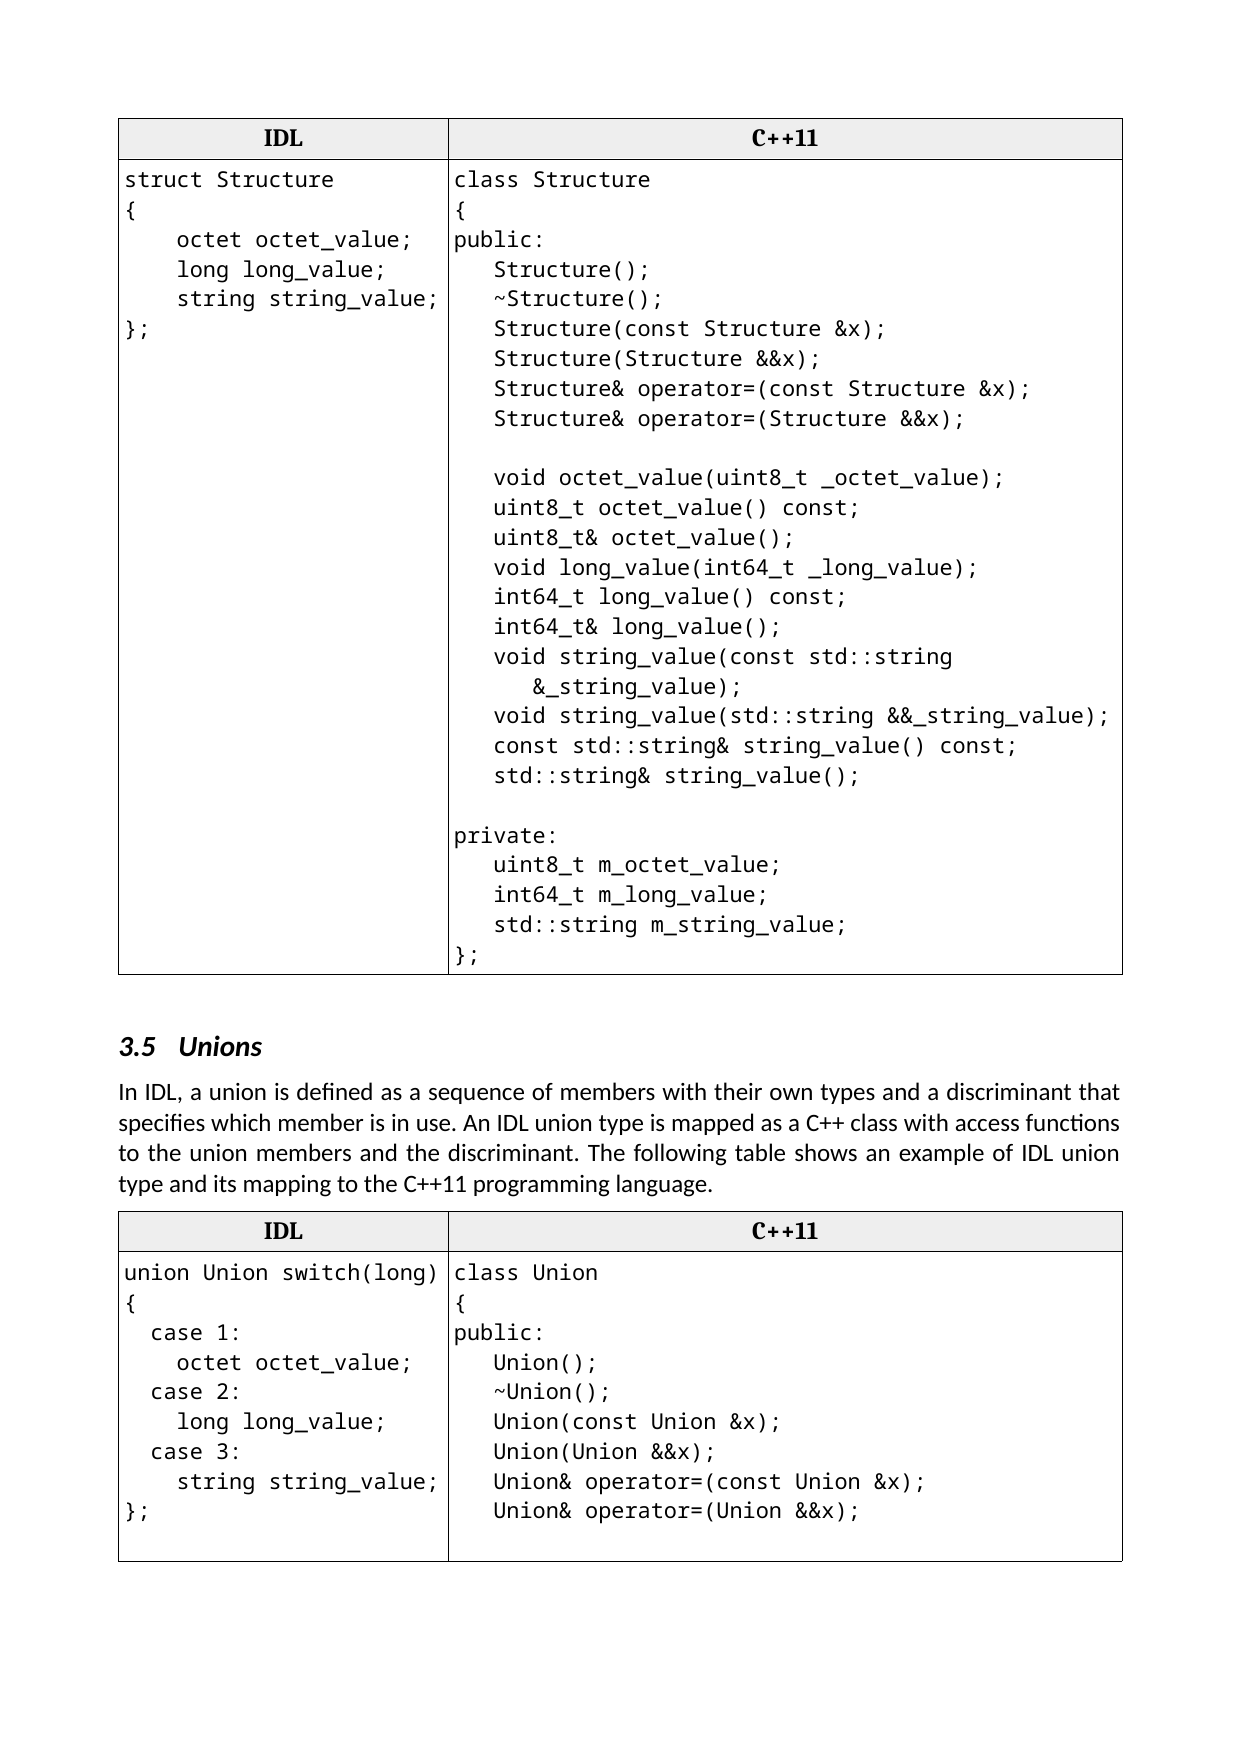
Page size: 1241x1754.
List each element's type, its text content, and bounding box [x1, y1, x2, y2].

table_cell union Union switch(long) { case 1: octet octet_value; case 2: long long_value; case 3: string string_value; }; [119, 1252, 448, 1561]
text In IDL, a union is defined as a sequence of members with their own types and a discriminant that specifies which member is in use. An IDL union type is mapped as a C++ class with access functions to the union members and the discriminant. The following table shows an example of IDL union type and its mapping to the C++11 programming language. [118, 1076, 1122, 1198]
table_cell struct Structure { octet octet_value; long long_value; string string_value; }; [119, 160, 448, 974]
subtitle Unions [118, 1028, 1122, 1064]
table_header IDL [119, 1212, 448, 1251]
table_header C++11 [449, 1212, 1122, 1251]
table_header IDL [119, 119, 448, 158]
table_cell class Structure { public: Structure(); ~Structure(); Structure(const Structure &x); Structure(Structure &&x); Structure& operator=(const Structure &x); Structure& operator=(Structure &&x); void octet_value(uint8_t _octet_value); uint8_t octet_value() const; uint8_t& octet_value(); void long_value(int64_t _long_value); int64_t long_value() const; int64_t& long_value(); void string_value(const std::string &_string_value); void string_value(std::string &&_string_value); const std::string& string_value() const; std::string& string_value(); private: uint8_t m_octet_value; int64_t m_long_value; std::string m_string_value; }; [449, 160, 1122, 974]
table_cell class Union { public: Union(); ~Union(); Union(const Union &x); Union(Union &&x); Union& operator=(const Union &x); Union& operator=(Union &&x); [449, 1252, 1122, 1561]
table_header C++11 [449, 119, 1122, 158]
